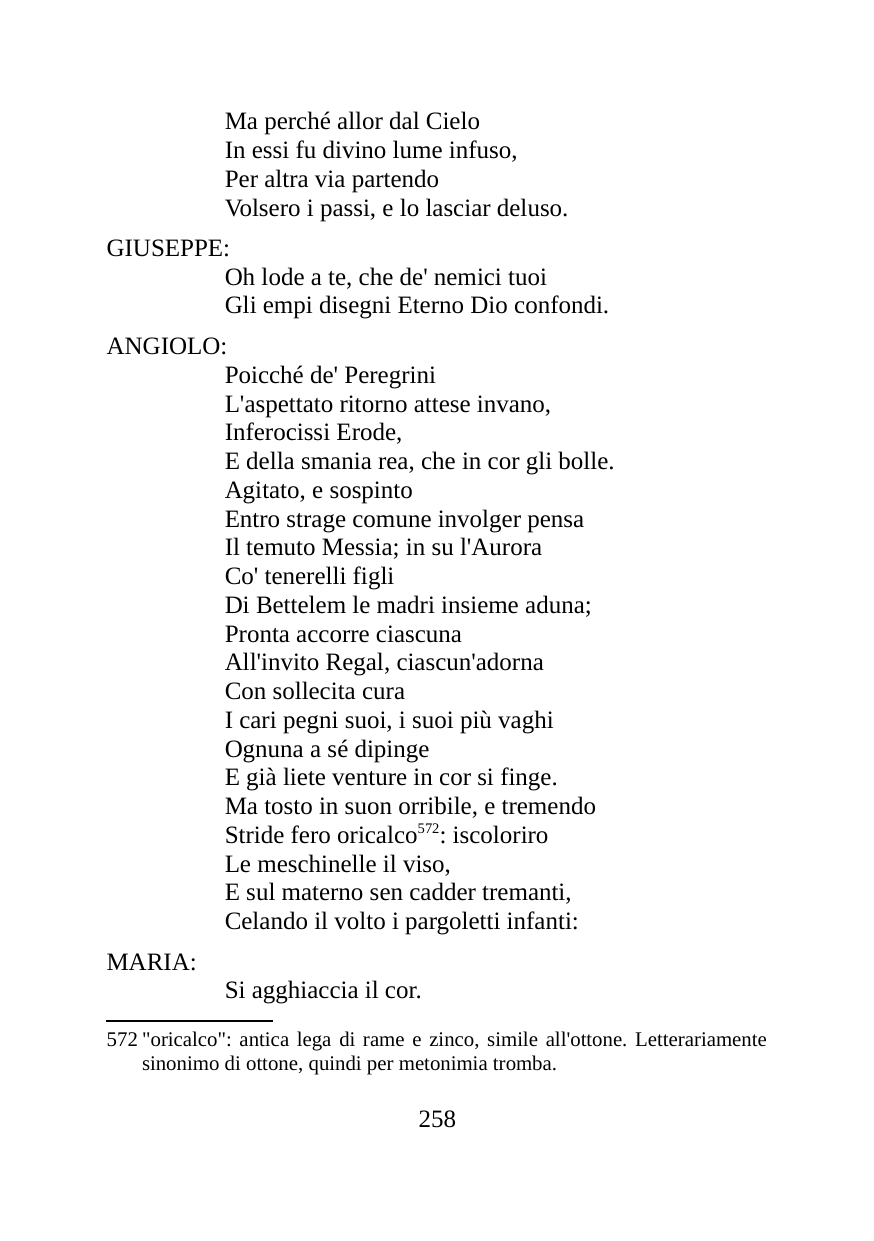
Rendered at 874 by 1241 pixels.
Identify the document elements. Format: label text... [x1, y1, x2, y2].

text Ma perché allor dal Cielo [224, 106, 768, 135]
text Il temuto Messia; in su l'Aurora [224, 532, 768, 561]
text Ognuna a sé dipinge [224, 734, 768, 762]
text All'invito Regal, ciascun'adorna [224, 647, 768, 676]
text E sul materno sen cadder tremanti, [224, 877, 768, 906]
text Stride fero oricalco: iscoloriro [224, 820, 768, 849]
text Co' tenerelli figli [224, 561, 768, 590]
text Le meschinelle il viso, [224, 849, 768, 877]
text Volsero i passi, e lo lasciar deluso. [224, 193, 768, 221]
text MARIA: [106, 947, 768, 975]
text Entro strage comune involger pensa [224, 504, 768, 532]
text Celando il volto i pargoletti infanti: [224, 906, 768, 935]
text Di Bettelem le madri insieme aduna; [224, 590, 768, 619]
text Poicché de' Peregrini [224, 360, 768, 389]
text Ma tosto in suon orribile, e tremendo [224, 791, 768, 820]
text Gli empi disegni Eterno Dio confondi. [224, 291, 768, 319]
text "oricalco": antica lega di rame e zinco, simile all'ottone. Letterariamente sinonimo di ottone, quindi per metonimia tromba. [106, 1027, 768, 1075]
text ANGIOLO: [106, 331, 768, 360]
text In essi fu divino lume infuso, [224, 135, 768, 164]
text Con sollecita cura [224, 676, 768, 705]
text GIUSEPPE: [106, 233, 768, 262]
text Si agghiaccia il cor. [224, 975, 768, 1004]
text Agitato, e sospinto [224, 475, 768, 504]
text I cari pegni suoi, i suoi più vaghi [224, 705, 768, 734]
text L'aspettato ritorno attese invano, [224, 389, 768, 417]
text Per altra via partendo [224, 164, 768, 193]
text Oh lode a te, che de' nemici tuoi [224, 262, 768, 291]
text E della smania rea, che in cor gli bolle. [224, 446, 768, 475]
text Pronta accorre ciascuna [224, 619, 768, 647]
text E già liete venture in cor si finge. [224, 762, 768, 791]
text Inferocissi Erode, [224, 417, 768, 446]
